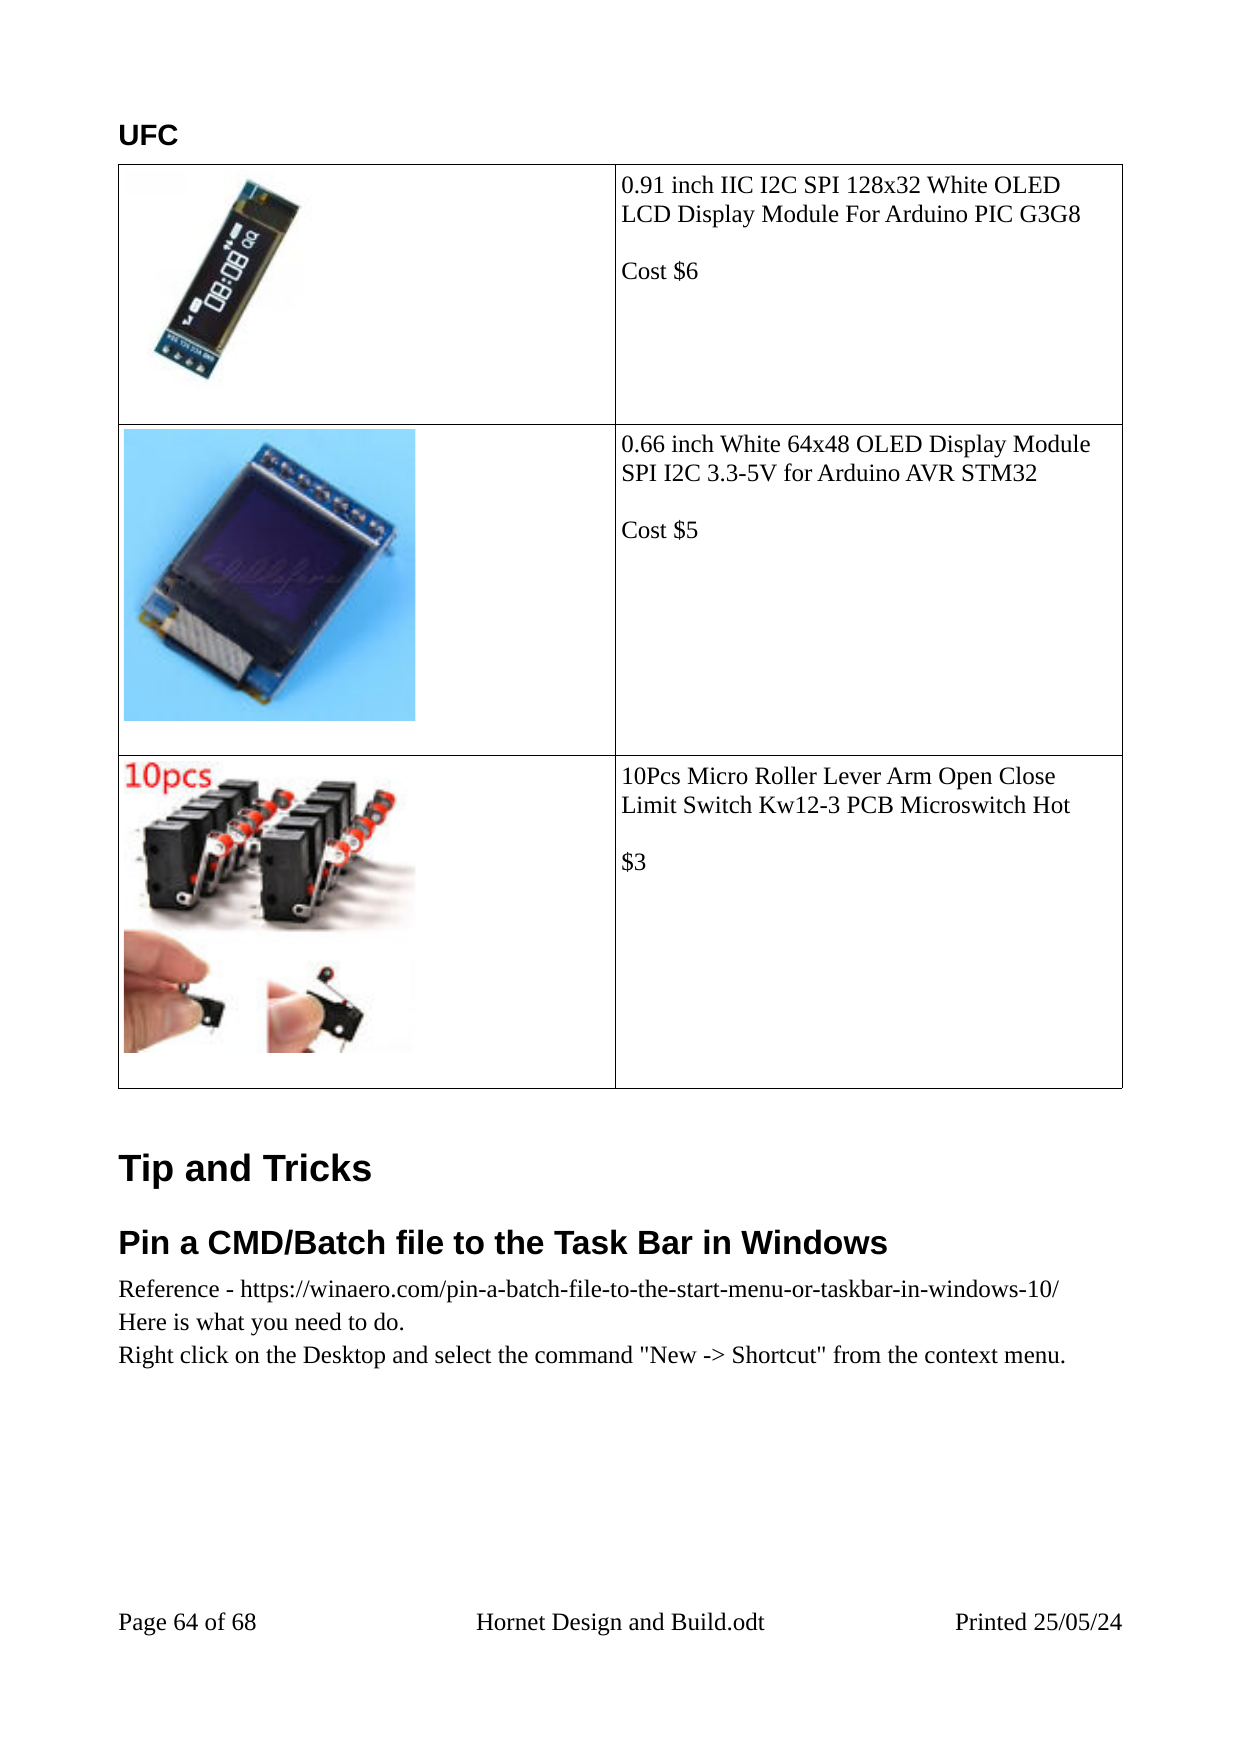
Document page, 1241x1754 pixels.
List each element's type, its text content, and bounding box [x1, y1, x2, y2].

table_cell 0.66 inch White 64x48 OLED Display Module SPI I2C 3.3-5V for Arduino AVR STM32 Cost $5 [616, 425, 1122, 755]
table_cell 10Pcs Micro Roller Lever Arm Open Close Limit Switch Kw12-3 PCB Microswitch Hot $3 [616, 756, 1122, 1087]
text Here is what you need to do. [118, 1307, 1122, 1335]
subtitle Tip and Tricks [118, 1146, 1122, 1189]
text Reference - https://winaero.com/pin-a-batch-file-to-the-start-menu-or-taskbar-in-windows-10/ [118, 1274, 1122, 1302]
picture [123, 761, 416, 1053]
subtitle UFC [118, 118, 1122, 152]
table_header 0.91 inch IIC I2C SPI 128x32 White OLED LCD Display Module For Arduino PIC G3G8 Cost $6 [616, 165, 1122, 423]
text Right click on the Desktop and select the command "New -> Shortcut" from the context menu. [118, 1340, 1122, 1368]
table_header [119, 165, 615, 423]
picture [123, 429, 416, 721]
picture [123, 170, 343, 389]
table_cell [119, 756, 615, 1087]
subtitle Pin a CMD/Batch file to the Task Bar in Windows [118, 1222, 1122, 1261]
table_cell [119, 425, 615, 755]
